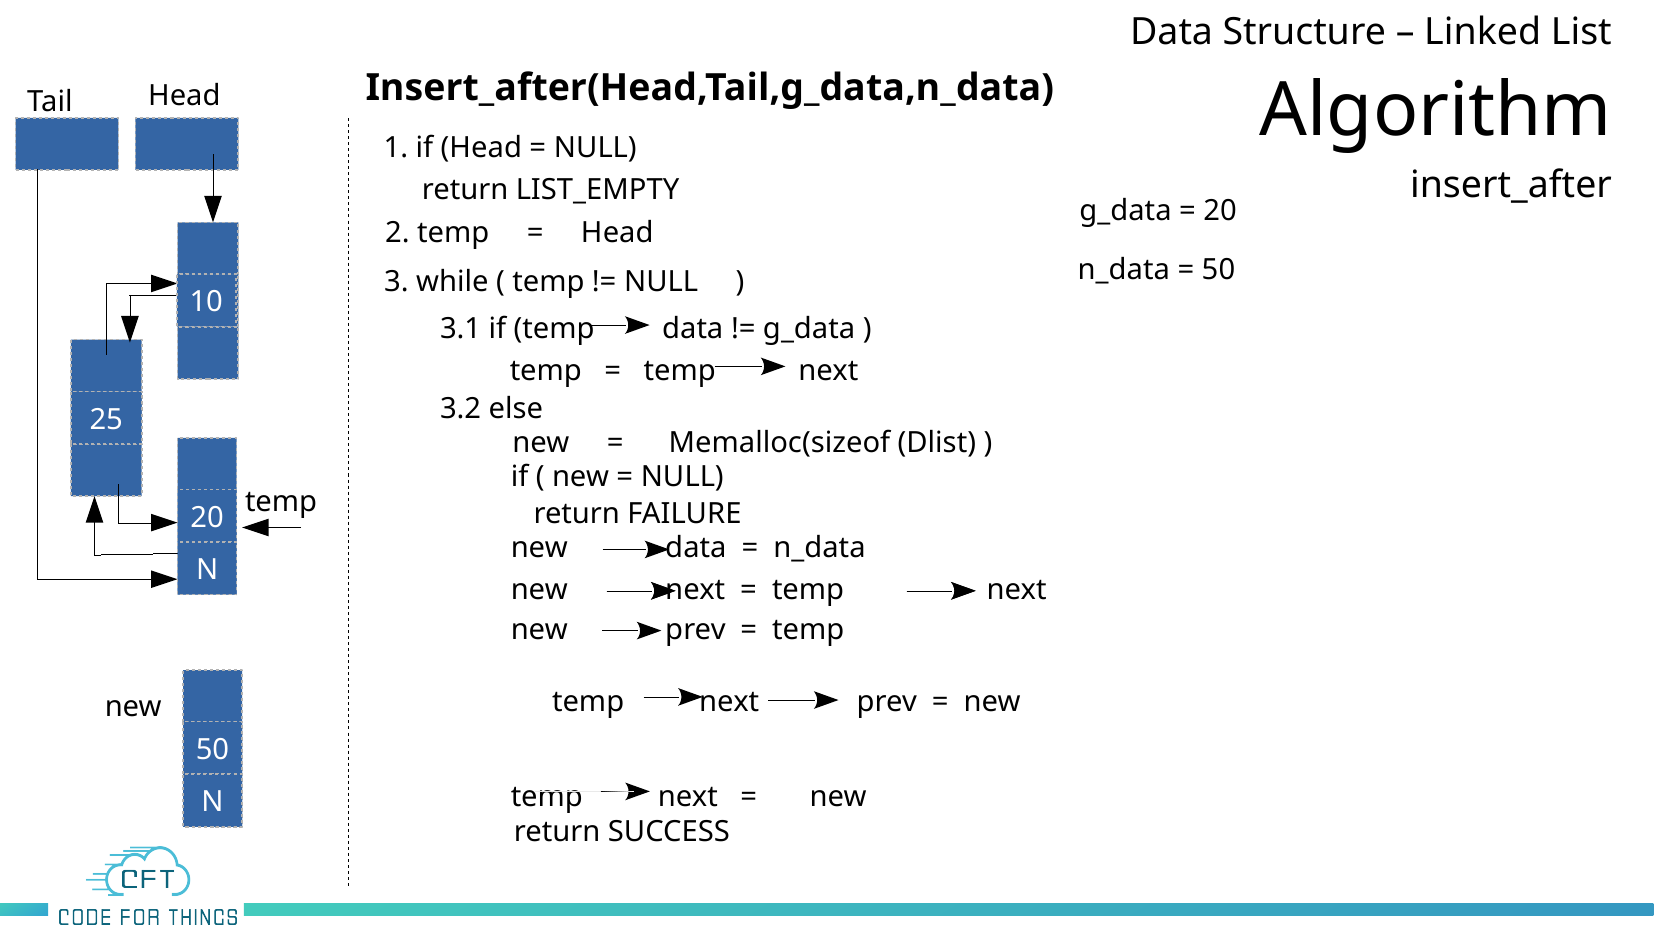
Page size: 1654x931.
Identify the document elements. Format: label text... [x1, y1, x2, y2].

text_box [177, 222, 239, 380]
text_box return SUCCESS [484, 803, 804, 861]
text_box new [90, 677, 201, 733]
text_box temp = temp next [472, 355, 1004, 396]
text_box 10 [176, 274, 236, 327]
picture [59, 846, 237, 925]
text_box n_data = 50 [1062, 241, 1335, 296]
text_box 3. while ( temp != NULL ) [354, 252, 886, 308]
text_box 3.2 else [425, 380, 603, 438]
text_box [70, 445, 142, 497]
text_box Head [133, 67, 245, 122]
text_box new = Memalloc(sizeof (Dlist) ) [490, 413, 1235, 473]
text_box temp next prev = new [537, 673, 1235, 728]
title Data Structure – Linked List Algorithm insert_after [1093, 0, 1613, 216]
text_box N [183, 774, 243, 827]
text_box [177, 437, 237, 489]
text_box return LIST_EMPTY [407, 171, 782, 216]
text_box g_data = 20 [1064, 182, 1323, 241]
text_box 50 [183, 721, 243, 774]
text_box new data = n_data [496, 518, 1016, 561]
text_box 2. temp = Head [370, 204, 749, 259]
text_box 20 [177, 489, 237, 541]
text_box N [177, 541, 237, 595]
text_box new next = temp next [496, 561, 1312, 616]
text_box [135, 122, 239, 170]
text_box temp [237, 472, 337, 528]
text_box temp next = new [496, 767, 1004, 852]
text_box new prev = temp [496, 616, 1052, 656]
text_box 25 [70, 391, 142, 445]
text_box if ( new = NULL) [496, 473, 818, 503]
text_box Tail [12, 72, 123, 128]
text_box return FAILURE [518, 484, 804, 518]
text_box [70, 339, 142, 391]
text_box Insert_after(Head,Tail,g_data,n_data) [350, 53, 1170, 171]
text_box [15, 128, 119, 170]
text_box [183, 670, 243, 721]
text_box 3.1 if (temp data != g_data ) [425, 300, 1028, 355]
